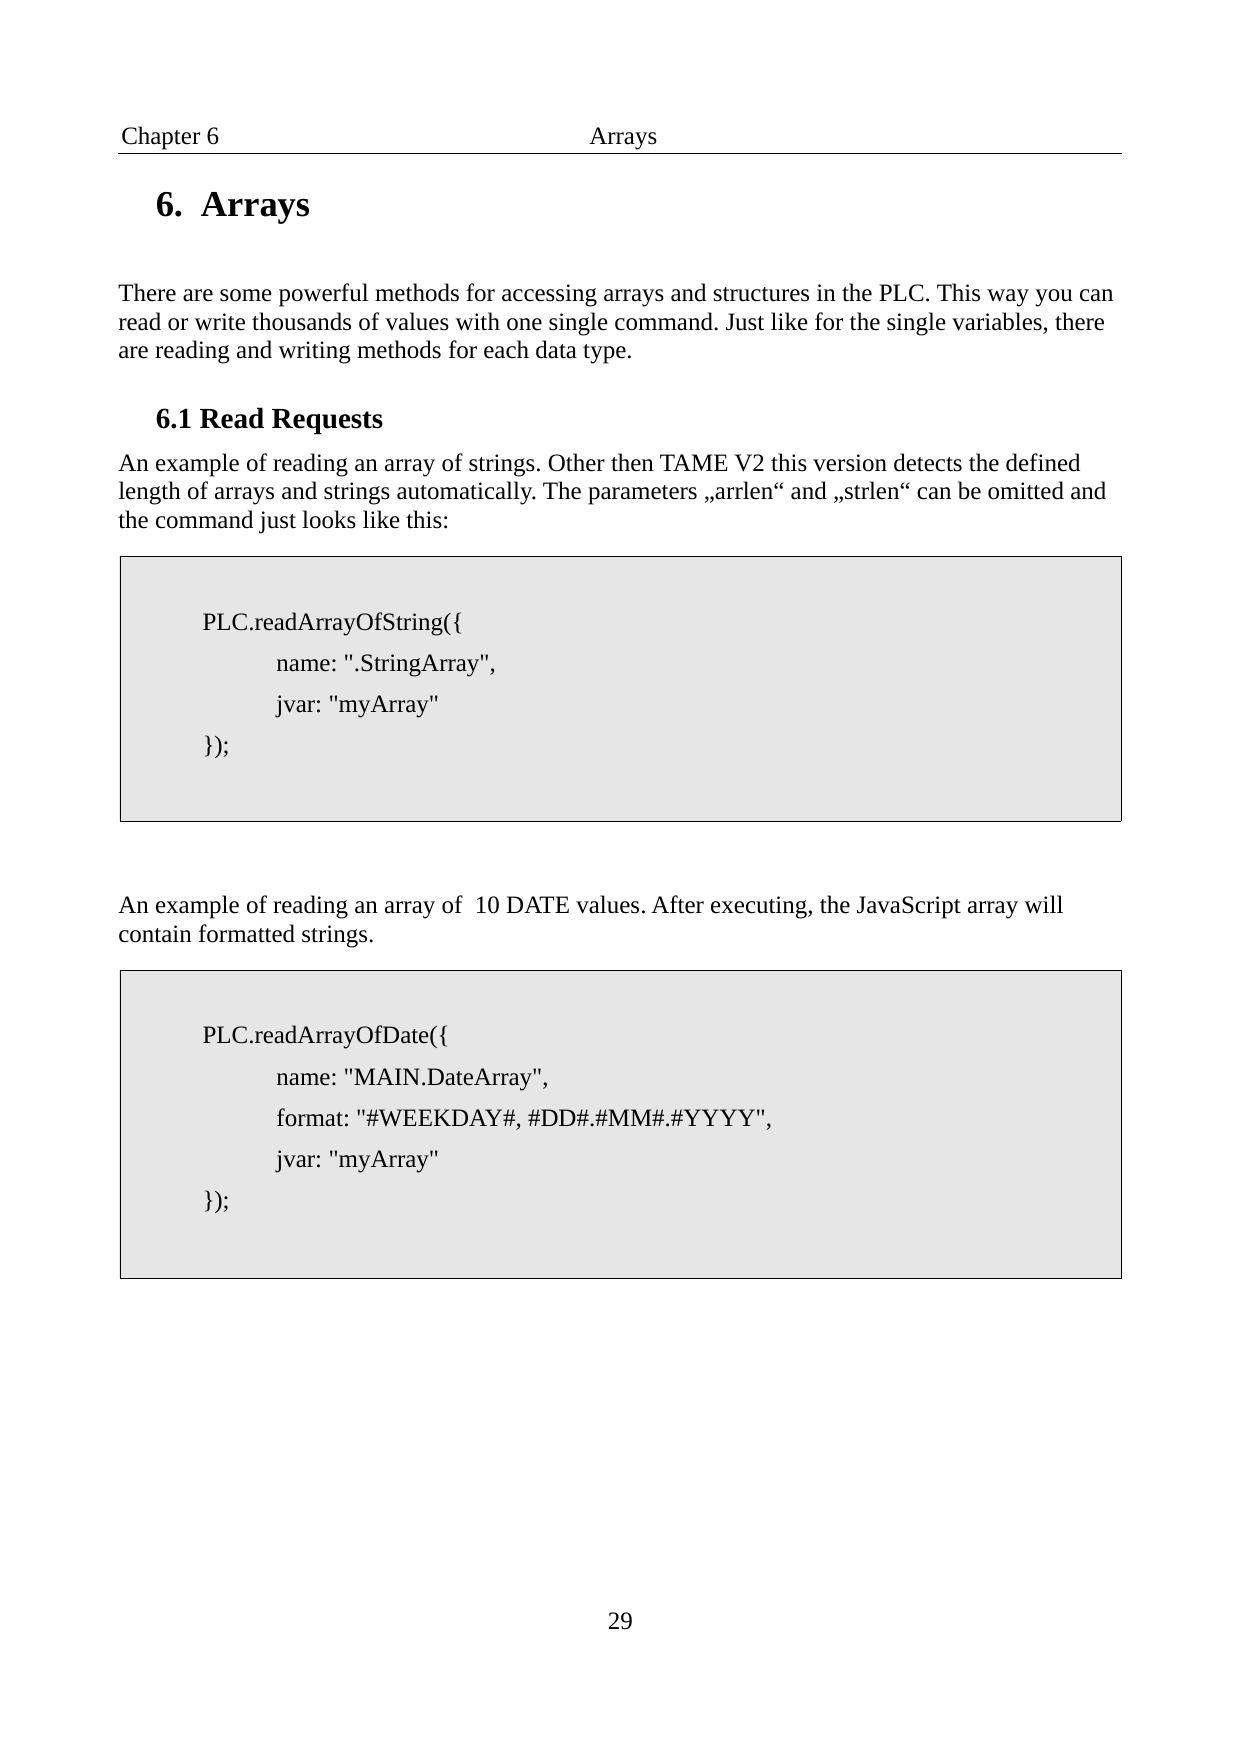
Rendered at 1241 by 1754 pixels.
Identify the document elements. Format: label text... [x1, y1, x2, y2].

text PLC.readArrayOfDate({ [128, 1020, 1112, 1049]
text name: "MAIN.DateArray", [128, 1062, 1112, 1090]
text jvar: "myArray" [128, 1144, 1112, 1173]
text }); [128, 1185, 1112, 1214]
subtitle 6.1 Read Requests [156, 402, 1122, 435]
text format: "#WEEKDAY#, #DD#.#MM#.#YYYY", [128, 1103, 1112, 1132]
text PLC.readArrayOfString({ [128, 607, 1112, 635]
text }); [128, 730, 1112, 759]
text An example of reading an array of strings. Other then TAME V2 this version detects the defined length of arrays and strings automatically. The parameters „arrlen“ and „strlen“ can be omitted and the command just looks like this: [118, 448, 1122, 534]
text name: ".StringArray", [128, 648, 1112, 677]
text An example of reading an array of 10 DATE values. After executing, the JavaScript array will contain formatted strings. [118, 890, 1122, 948]
text There are some powerful methods for accessing arrays and structures in the PLC. This way you can read or write thousands of values with one single command. Just like for the single variables, there are reading and writing methods for each data type. [118, 278, 1122, 364]
text jvar: "myArray" [128, 689, 1112, 718]
subtitle Arrays [156, 182, 1122, 224]
